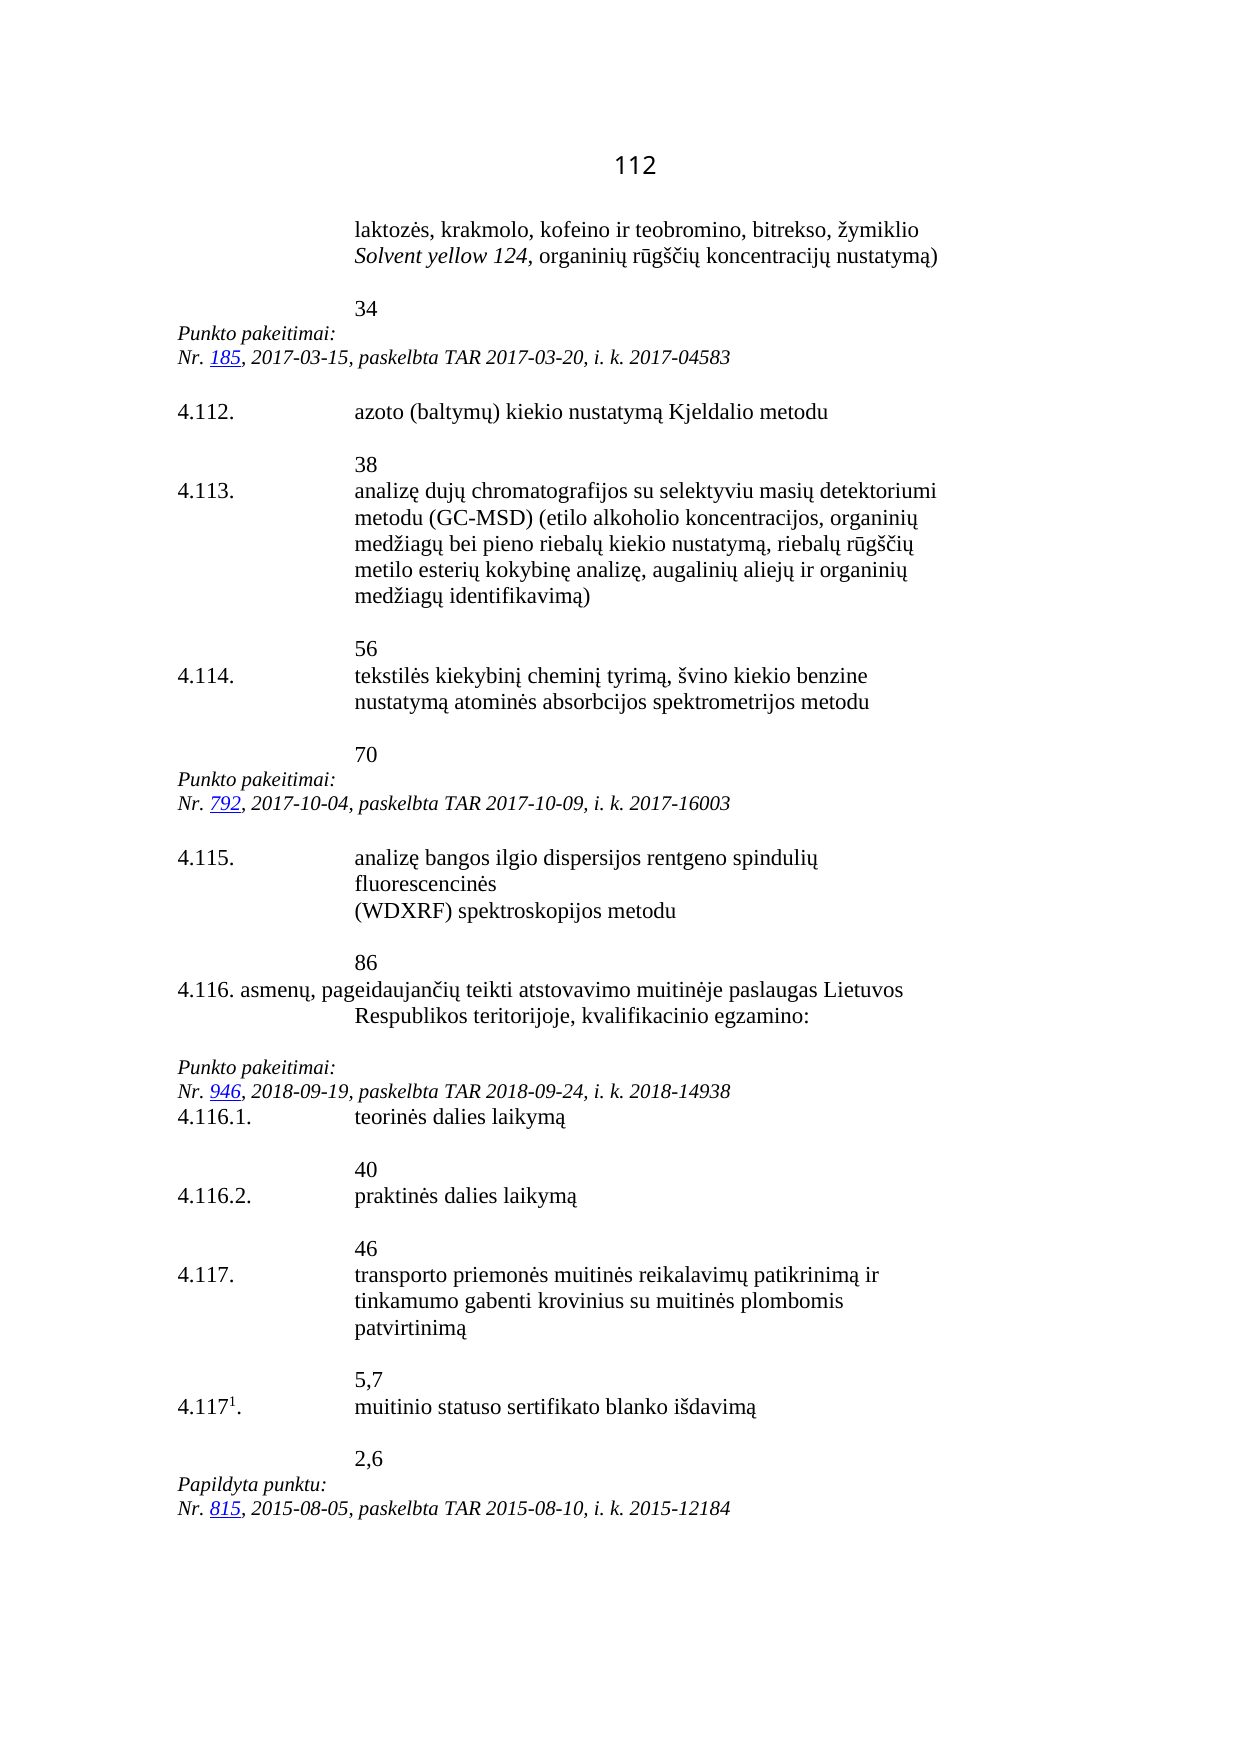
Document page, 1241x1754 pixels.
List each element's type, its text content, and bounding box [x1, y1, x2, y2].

text (WDXRF) spektroskopijos metodu 86 [354, 897, 945, 976]
text metilo esterių kokybinę analizę, augalinių aliejų ir organinių [354, 556, 945, 583]
text laktozės, krakmolo, kofeino ir teobromino, bitrekso, žymiklio [354, 216, 945, 242]
text metodu (GC-MSD) (etilo alkoholio koncentracijos, organinių [354, 503, 945, 530]
text Punkto pakeitimai: [177, 321, 1093, 345]
text nustatymą atominės absorbcijos spektrometrijos metodu 70 [354, 688, 945, 767]
text 4.116.2. praktinės dalies laikymą 46 [177, 1182, 945, 1261]
text 4.113. analizę dujų chromatografijos su selektyviu masių detektoriumi [177, 477, 945, 503]
text Papildyta punktu: [177, 1472, 1093, 1496]
text Nr. 185, 2017-03-15, paskelbta TAR 2017-03-20, i. k. 2017-04583 [177, 345, 1093, 369]
text medžiagų bei pieno riebalų kiekio nustatymą, riebalų rūgščių [354, 530, 945, 556]
text tinkamumo gabenti krovinius su muitinės plombomis patvirtinimą 5,7 [354, 1287, 945, 1393]
text 4.115. analizę bangos ilgio dispersijos rentgeno spindulių fluorescencinės [177, 844, 945, 897]
text 4.116.1. teorinės dalies laikymą 40 [177, 1103, 945, 1182]
text Nr. 946, 2018-09-19, paskelbta TAR 2018-09-24, i. k. 2018-14938 [177, 1079, 1093, 1103]
text Nr. 815, 2015-08-05, paskelbta TAR 2015-08-10, i. k. 2015-12184 [177, 1496, 1093, 1520]
text 4.116. asmenų, pageidaujančių teikti atstovavimo muitinėje paslaugas Lietuvos Respublikos teritorijoje, kvalifikacinio egzamino: [177, 976, 945, 1028]
text 4.114. tekstilės kiekybinį cheminį tyrimą, švino kiekio benzine [177, 662, 945, 688]
text 4.1171. muitinio statuso sertifikato blanko išdavimą 2,6 [177, 1393, 945, 1472]
text Solvent yellow 124, organinių rūgščių koncentracijų nustatymą) 34 [354, 242, 945, 321]
text 4.112. azoto (baltymų) kiekio nustatymą Kjeldalio metodu 38 [177, 398, 945, 477]
text Nr. 792, 2017-10-04, paskelbta TAR 2017-10-09, i. k. 2017-16003 [177, 791, 1093, 815]
text Punkto pakeitimai: [177, 767, 1093, 791]
text Punkto pakeitimai: [177, 1055, 1093, 1079]
text medžiagų identifikavimą) 56 [354, 583, 945, 662]
text 4.117. transporto priemonės muitinės reikalavimų patikrinimą ir [177, 1261, 945, 1287]
